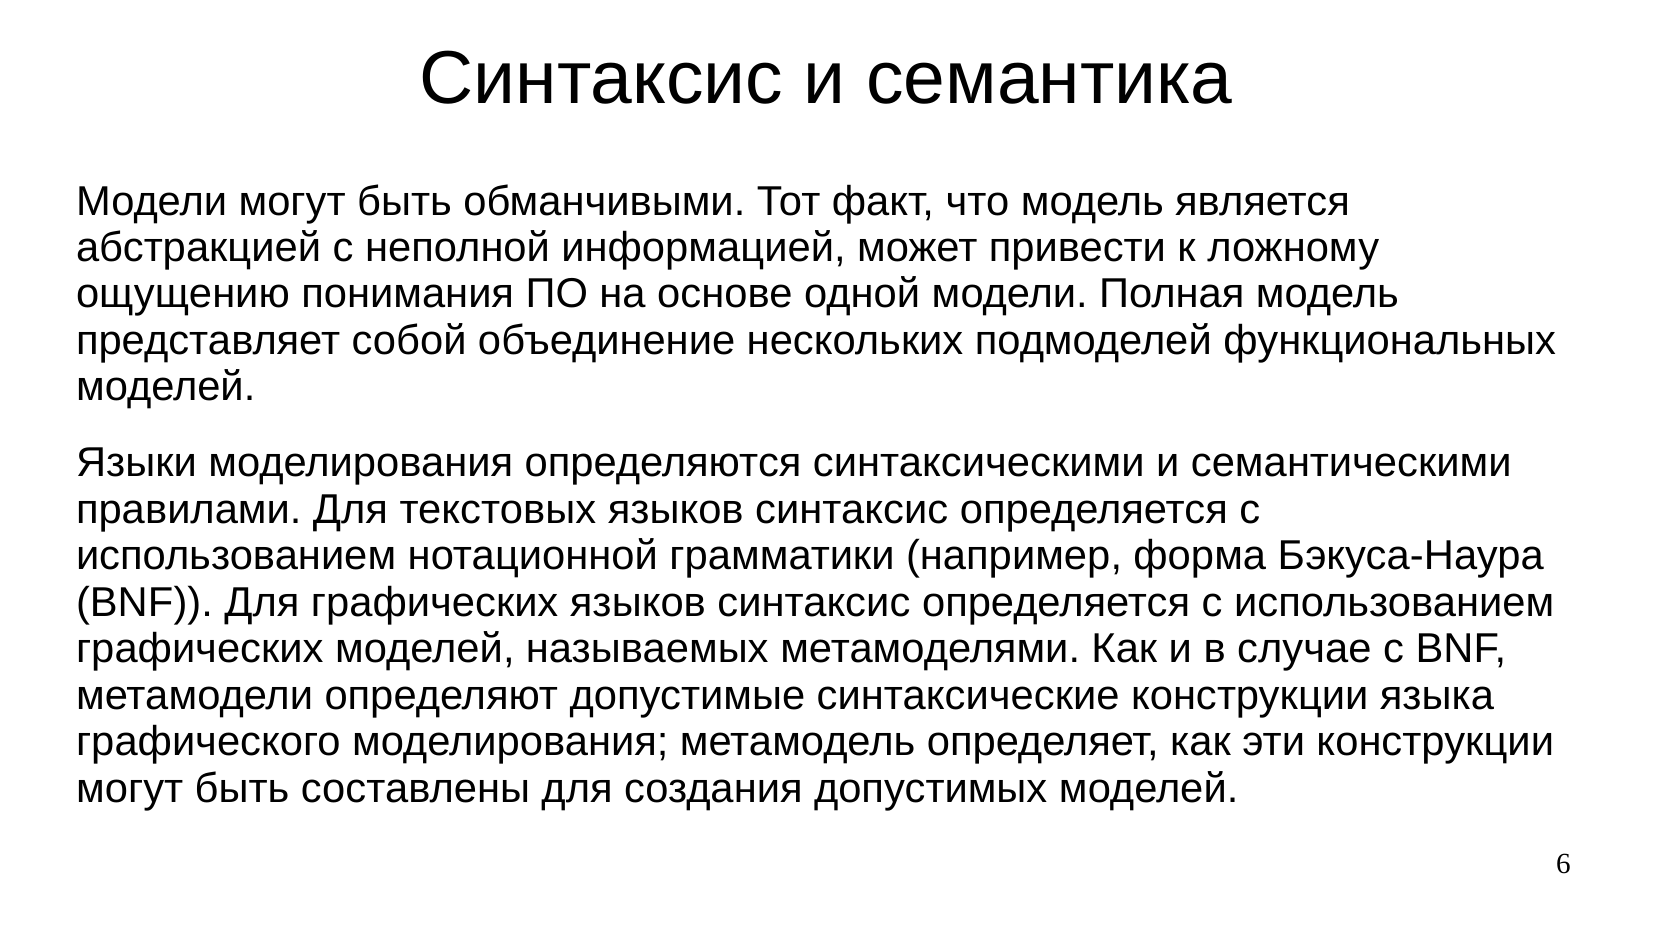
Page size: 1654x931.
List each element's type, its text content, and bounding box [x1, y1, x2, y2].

title Синтаксис и семантика [82, 35, 1571, 120]
list Модели могут быть обманчивыми. Тот факт, что модель является абстракцией с неполной информацией, может привести к ложному ощущению понимания ПО на основе одной модели. Полная модель представляет собой объединение нескольких подмоделей функциональных моделей. Языки моделирования определяются синтаксическими и семантическими правилами. Для текстовых языков синтаксис определяется с использованием нотационной грамматики (например, форма Бэкуса-Наура (BNF)). Для графических языков синтаксис определяется с использованием графических моделей, называемых метамоделями. Как и в случае с BNF, метамодели определяют допустимые синтаксические конструкции языка графического моделирования; метамодель определяет, как эти конструкции могут быть составлены для создания допустимых моделей. [75, 177, 1565, 857]
